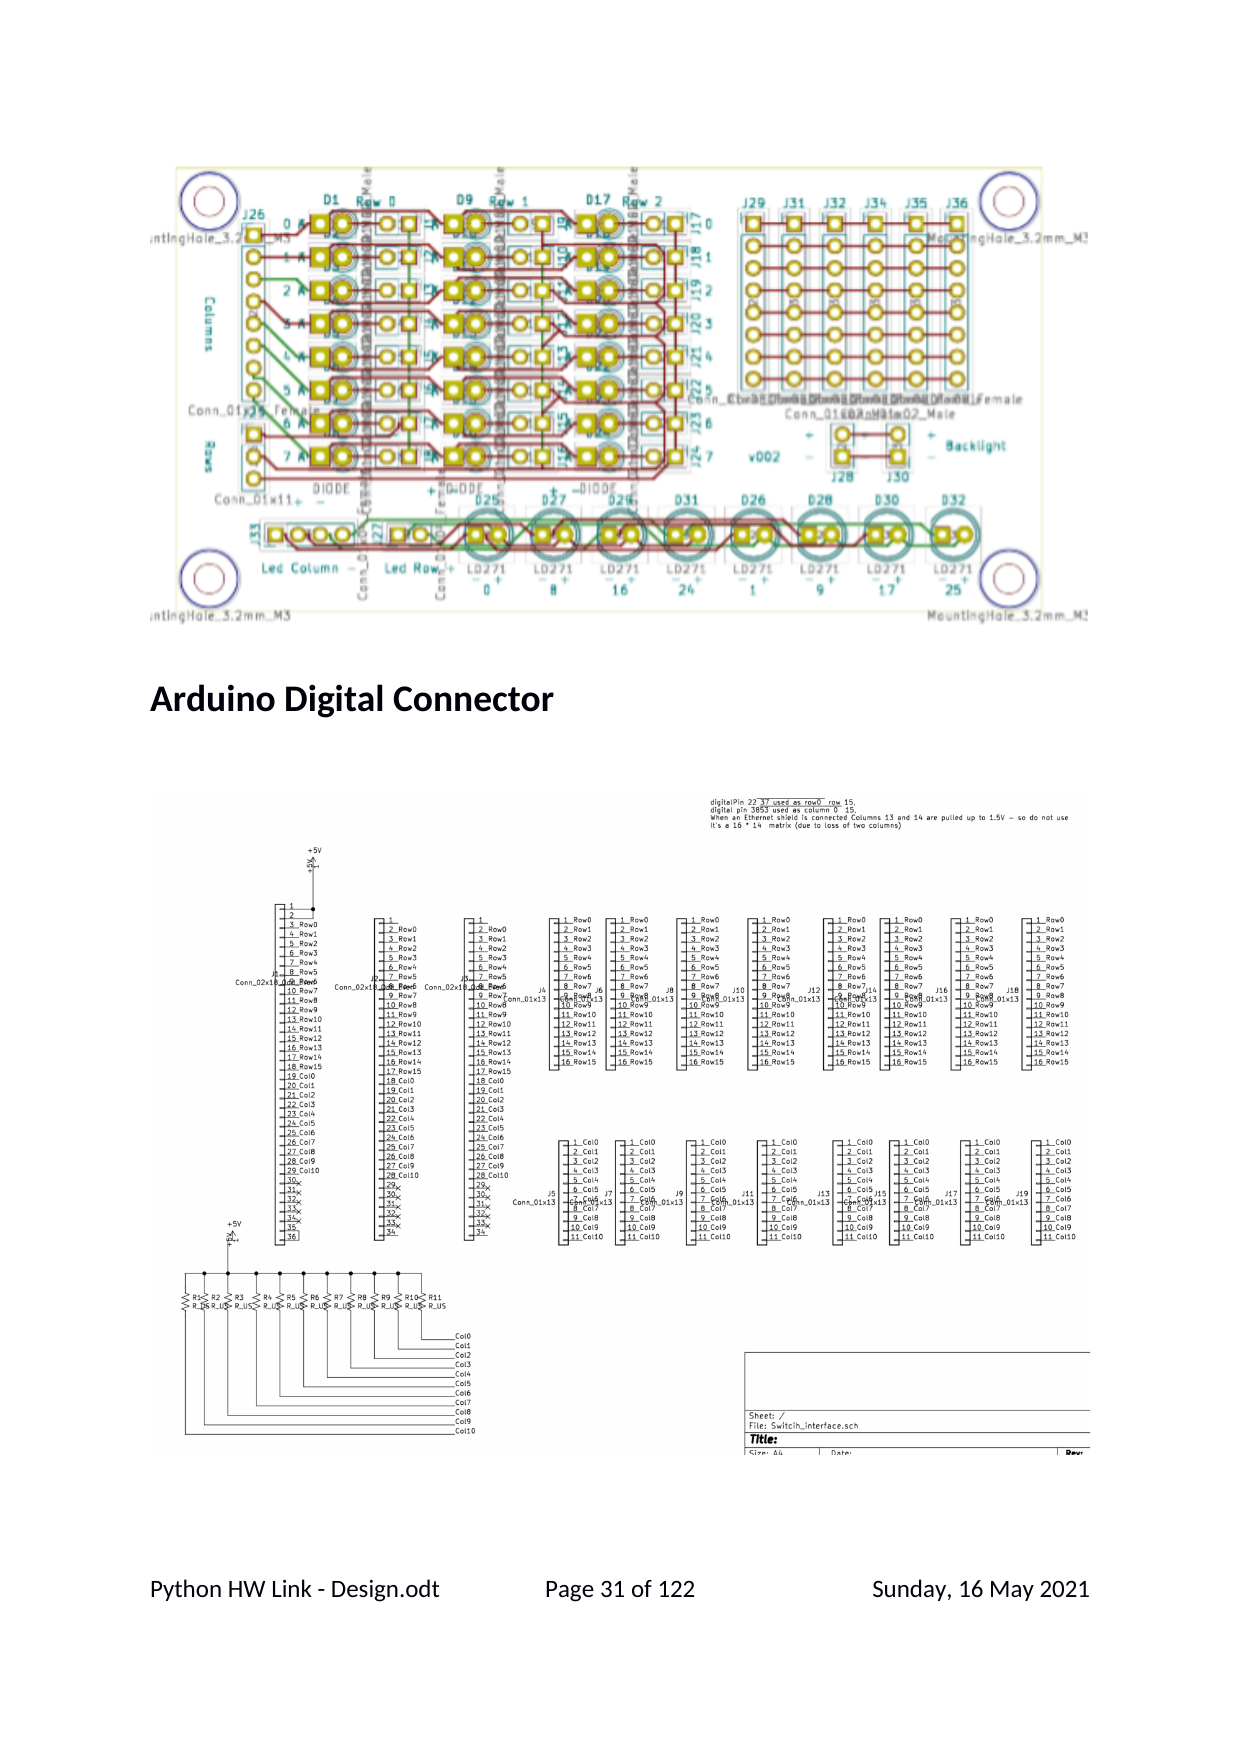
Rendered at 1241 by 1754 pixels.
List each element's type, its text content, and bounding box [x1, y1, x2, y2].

picture [150, 790, 1091, 1455]
subtitle Arduino Digital Connector [150, 675, 1090, 721]
picture [150, 150, 1088, 638]
